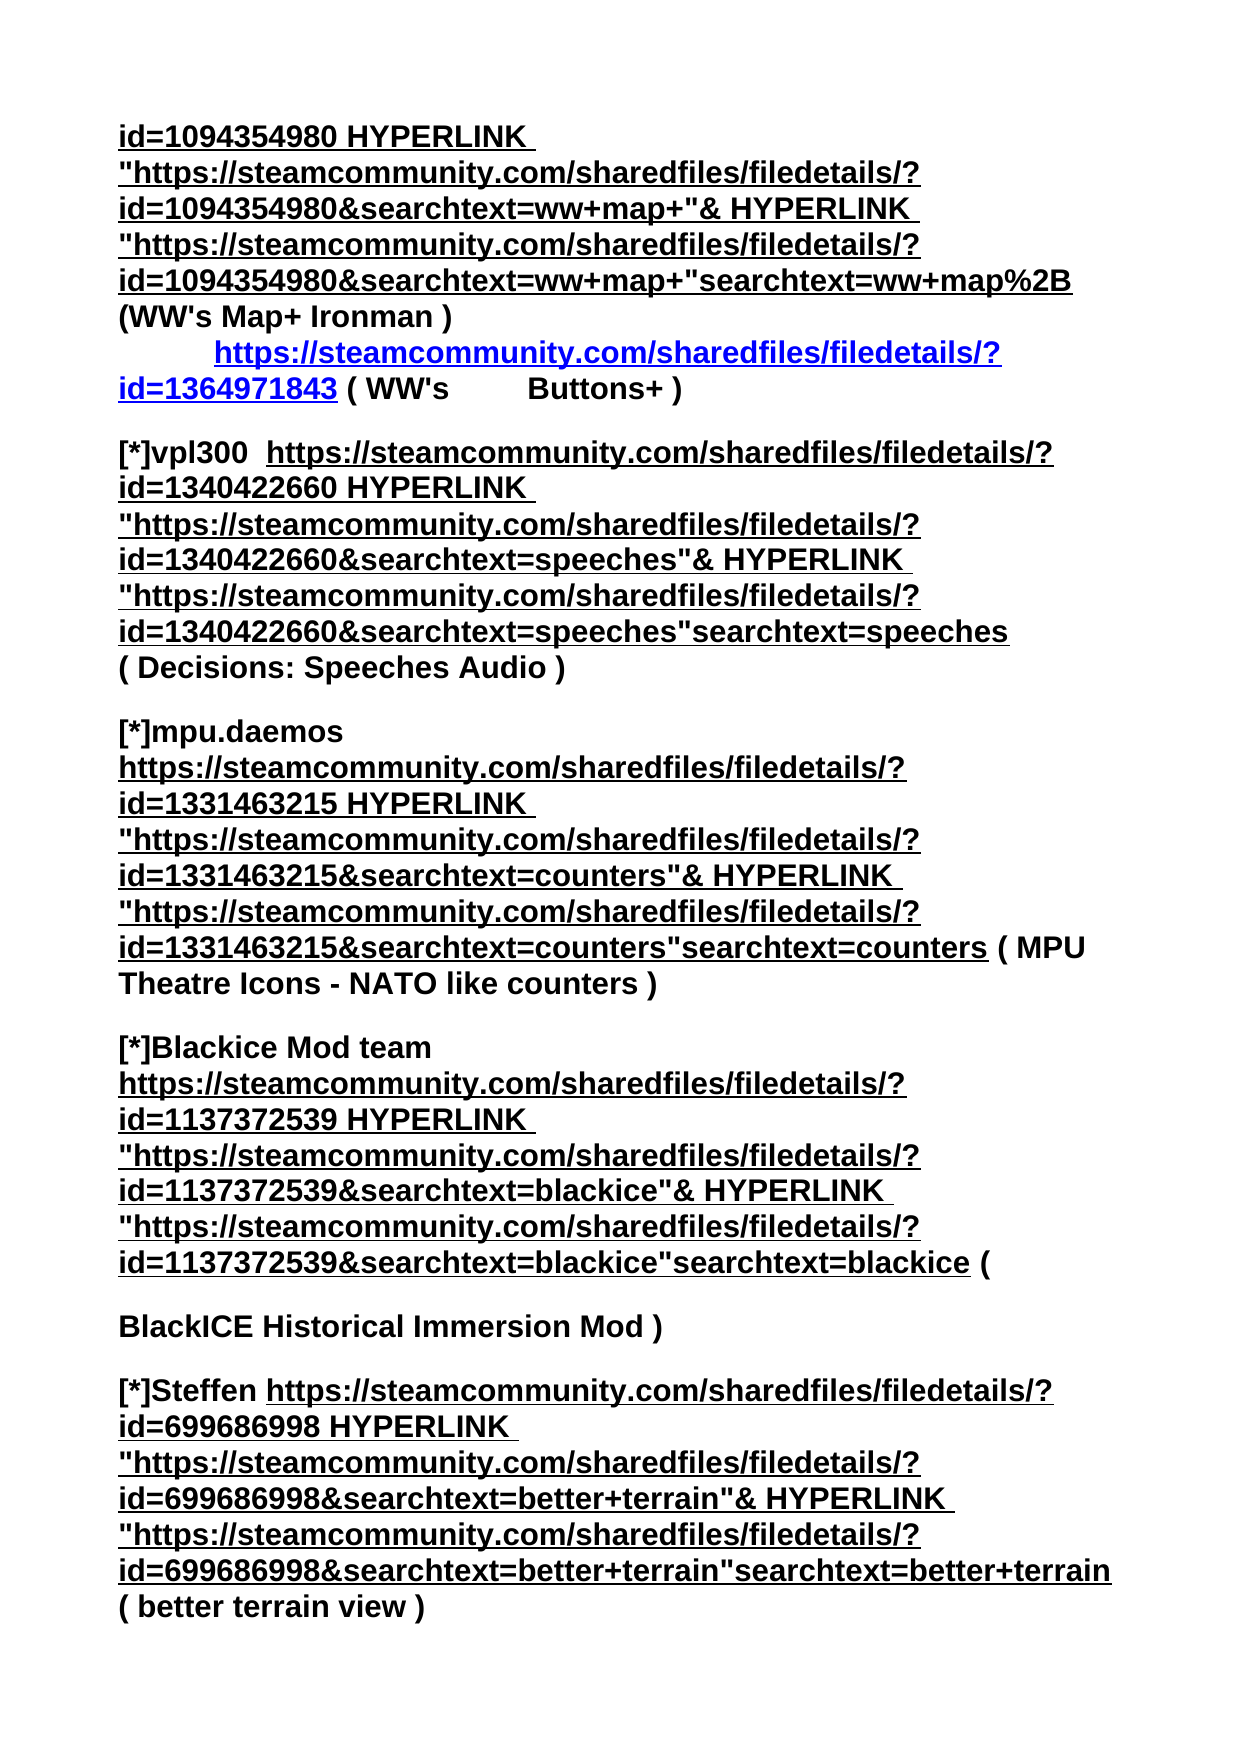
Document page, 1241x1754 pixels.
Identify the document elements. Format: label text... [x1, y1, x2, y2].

text [*]vpl300 https://steamcommunity.com/sharedfiles/filedetails/?id=1340422660 HYPERLINK "https://steamcommunity.com/sharedfiles/filedetails/?id=1340422660&searchtext=speeches"& HYPERLINK "https://steamcommunity.com/sharedfiles/filedetails/?id=1340422660&searchtext=speeches"searchtext=speeches ( Decisions: Speeches Audio ) [118, 434, 1122, 685]
text https://steamcommunity.com/sharedfiles/filedetails/?id=1364971843 ( WW's Buttons+ ) [118, 334, 1122, 406]
text [*]mpu.daemos https://steamcommunity.com/sharedfiles/filedetails/?id=1331463215 HYPERLINK "https://steamcommunity.com/sharedfiles/filedetails/?id=1331463215&searchtext=counters"& HYPERLINK "https://steamcommunity.com/sharedfiles/filedetails/?id=1331463215&searchtext=counters"searchtext=counters ( MPU Theatre Icons - NATO like counters ) [118, 713, 1122, 1001]
text [*]Blackice Mod team https://steamcommunity.com/sharedfiles/filedetails/?id=1137372539 HYPERLINK "https://steamcommunity.com/sharedfiles/filedetails/?id=1137372539&searchtext=blackice"& HYPERLINK "https://steamcommunity.com/sharedfiles/filedetails/?id=1137372539&searchtext=blackice"searchtext=blackice ( [118, 1029, 1122, 1280]
text BlackICE Historical Immersion Mod ) [118, 1308, 1122, 1344]
text id=1094354980 HYPERLINK "https://steamcommunity.com/sharedfiles/filedetails/?id=1094354980&searchtext=ww+map+"& HYPERLINK "https://steamcommunity.com/sharedfiles/filedetails/?id=1094354980&searchtext=ww+map+"searchtext=ww+map%2B (WW's Map+ Ironman ) [118, 118, 1122, 334]
text [*]Steffen https://steamcommunity.com/sharedfiles/filedetails/?id=699686998 HYPERLINK "https://steamcommunity.com/sharedfiles/filedetails/?id=699686998&searchtext=better+terrain"& HYPERLINK "https://steamcommunity.com/sharedfiles/filedetails/?id=699686998&searchtext=better+terrain"searchtext=better+terrain ( better terrain view ) [118, 1372, 1122, 1624]
